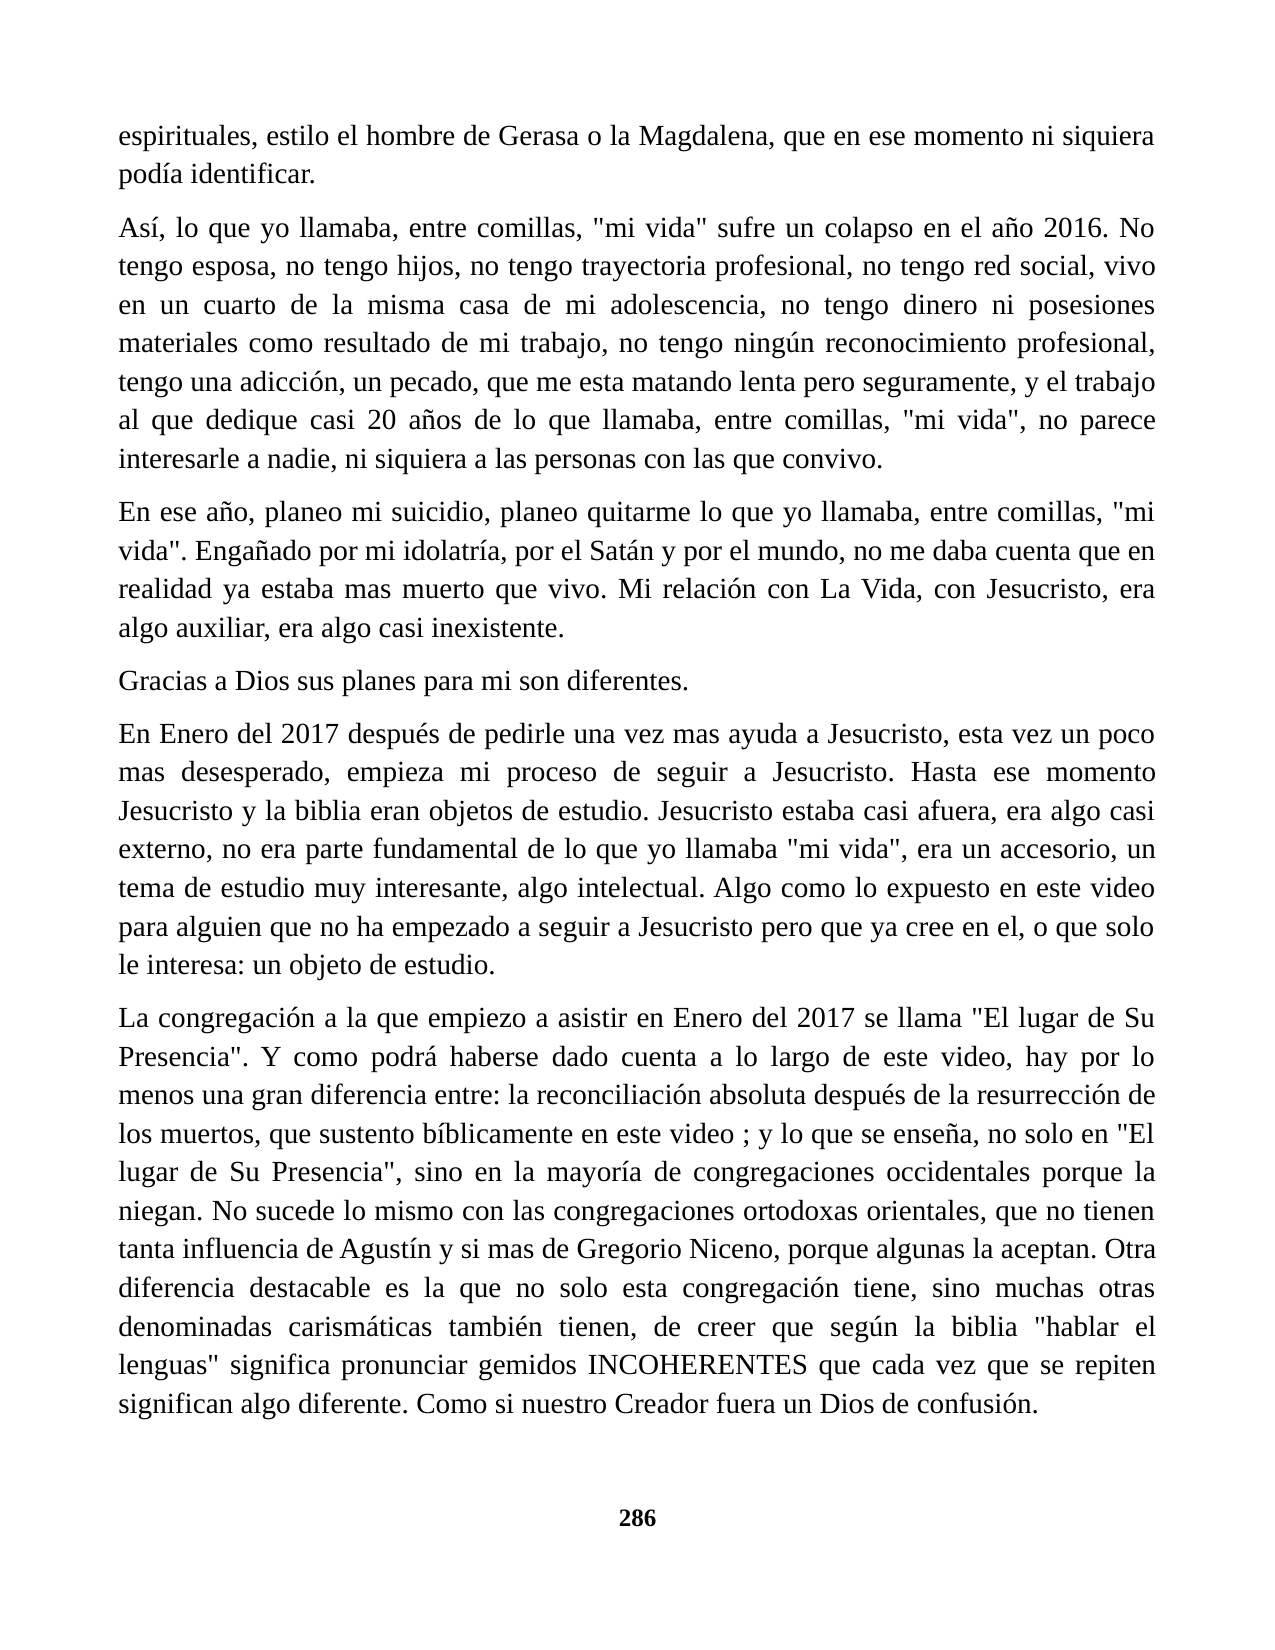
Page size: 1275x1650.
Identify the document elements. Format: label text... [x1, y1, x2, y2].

text espirituales, estilo el hombre de Gerasa o la Magdalena, que en ese momento ni siquiera podía identificar. [118, 118, 1157, 190]
text La congregación a la que empiezo a asistir en Enero del 2017 se llama "El lugar de Su Presencia". Y como podrá haberse dado cuenta a lo largo de este video, hay por lo menos una gran diferencia entre: la reconciliación absoluta después de la resurrección de los muertos, que sustento bíblicamente en este video ; y lo que se enseña, no solo en "El lugar de Su Presencia", sino en la mayoría de congregaciones occidentales porque la niegan. No sucede lo mismo con las congregaciones ortodoxas orientales, que no tienen tanta influencia de Agustín y si mas de Gregorio Niceno, porque algunas la aceptan. Otra diferencia destacable es la que no solo esta congregación tiene, sino muchas otras denominadas carismáticas también tienen, de creer que según la biblia "hablar el lenguas" significa pronunciar gemidos INCOHERENTES que cada vez que se repiten significan algo diferente. Como si nuestro Creador fuera un Dios de confusión. [118, 1000, 1157, 1419]
text En ese año, planeo mi suicidio, planeo quitarme lo que yo llamaba, entre comillas, "mi vida". Engañado por mi idolatría, por el Satán y por el mundo, no me daba cuenta que en realidad ya estaba mas muerto que vivo. Mi relación con La Vida, con Jesucristo, era algo auxiliar, era algo casi inexistente. [118, 494, 1157, 643]
text En Enero del 2017 después de pedirle una vez mas ayuda a Jesucristo, esta vez un poco mas desesperado, empieza mi proceso de seguir a Jesucristo. Hasta ese momento Jesucristo y la biblia eran objetos de estudio. Jesucristo estaba casi afuera, era algo casi externo, no era parte fundamental de lo que yo llamaba "mi vida", era un accesorio, un tema de estudio muy interesante, algo intelectual. Algo como lo expuesto en este video para alguien que no ha empezado a seguir a Jesucristo pero que ya cree en el, o que solo le interesa: un objeto de estudio. [118, 716, 1157, 981]
text Así, lo que yo llamaba, entre comillas, "mi vida" sufre un colapso en el año 2016. No tengo esposa, no tengo hijos, no tengo trayectoria profesional, no tengo red social, vivo en un cuarto de la misma casa de mi adolescencia, no tengo dinero ni posesiones materiales como resultado de mi trabajo, no tengo ningún reconocimiento profesional, tengo una adicción, un pecado, que me esta matando lenta pero seguramente, y el trabajo al que dedique casi 20 años de lo que llamaba, entre comillas, "mi vida", no parece interesarle a nadie, ni siquiera a las personas con las que convivo. [118, 210, 1157, 474]
text Gracias a Dios sus planes para mi son diferentes. [118, 663, 1157, 696]
